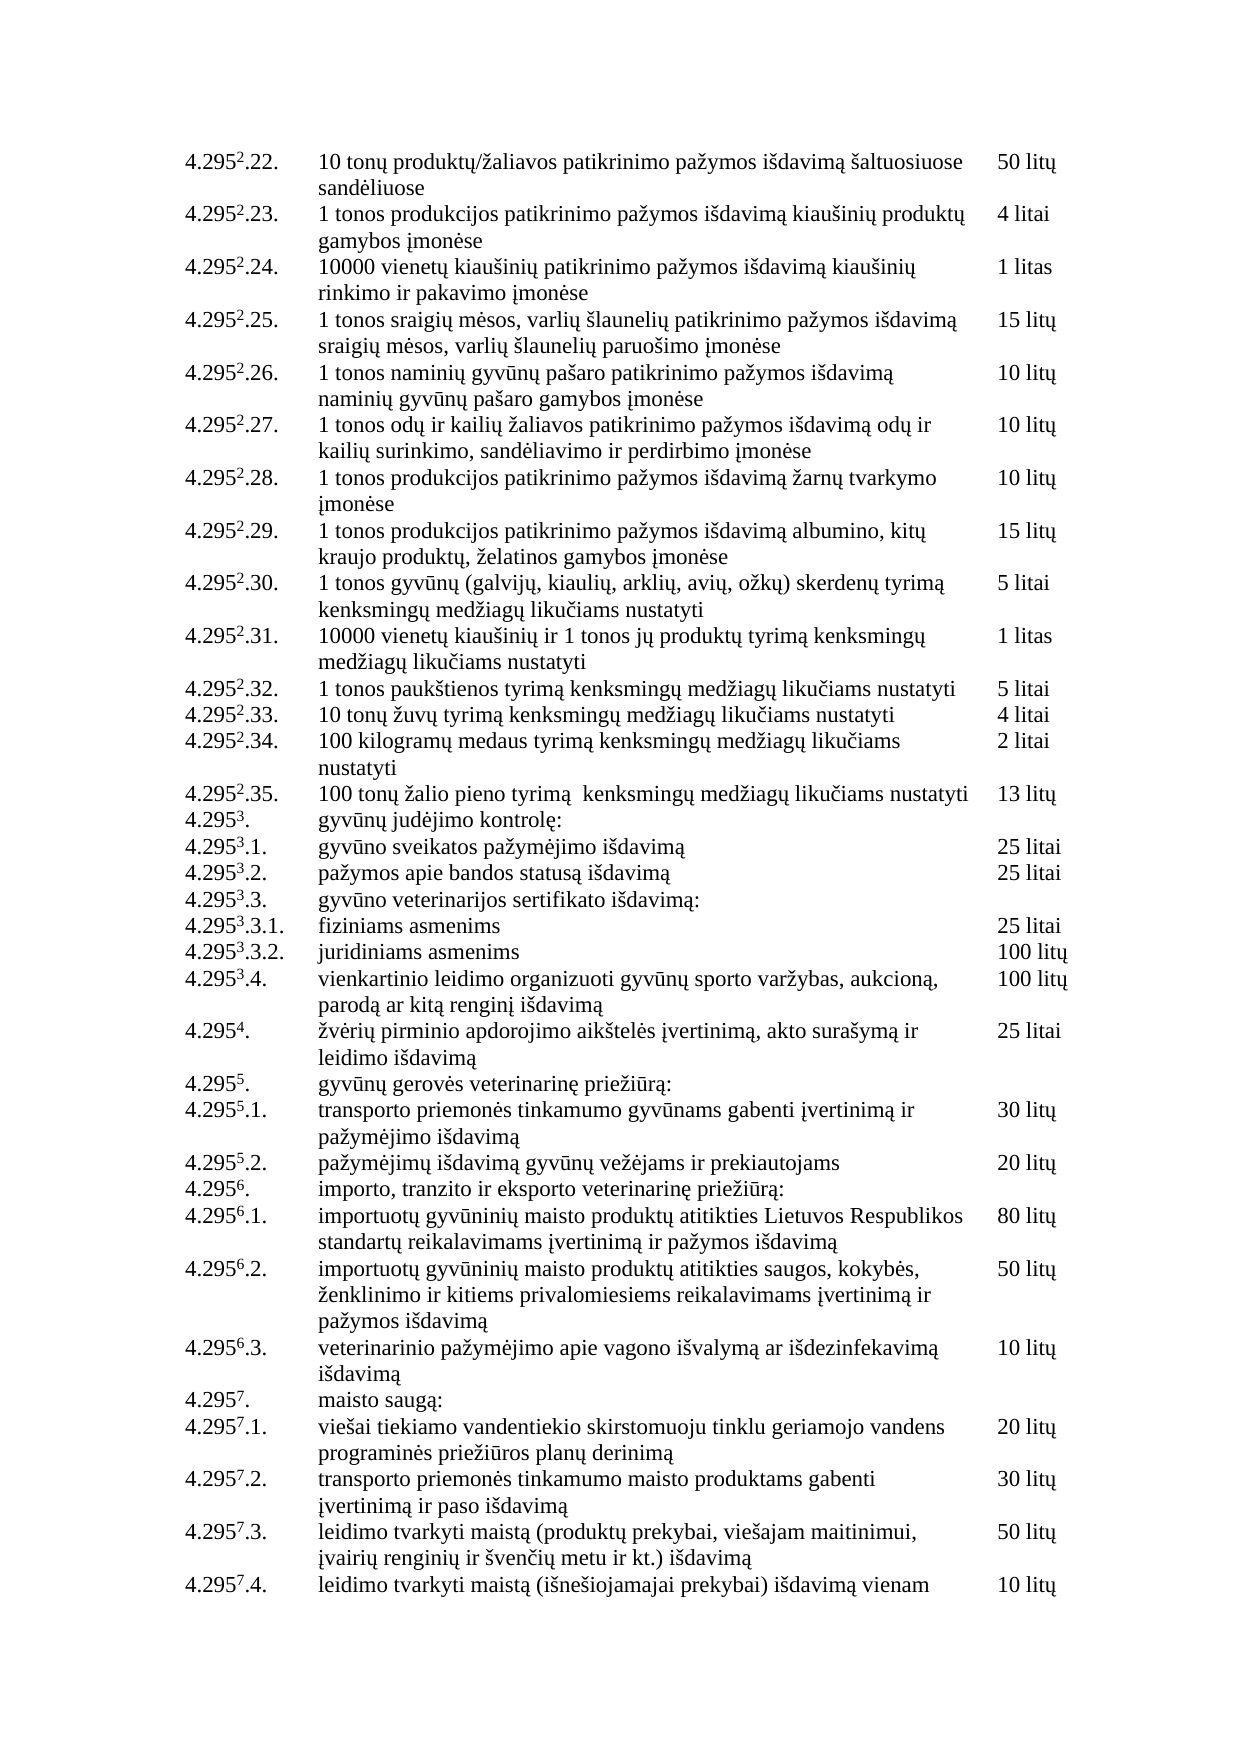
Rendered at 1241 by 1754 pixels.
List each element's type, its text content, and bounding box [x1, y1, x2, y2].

table_cell 4 litai [986, 200, 1148, 253]
table_cell 4.2952.27. [174, 411, 307, 464]
table_cell 4.2957.1. [174, 1413, 307, 1465]
table_cell [986, 1176, 1148, 1202]
table_cell importuotų gyvūninių maisto produktų atitikties saugos, kokybės, ženklinimo ir kitiems privalomiesiems reikalavimams įvertinimą ir pažymos išdavimą [307, 1255, 986, 1334]
table_cell importo, tranzito ir eksporto veterinarinę priežiūrą: [307, 1176, 986, 1202]
table_cell 4.2952.28. [174, 464, 307, 517]
table_cell 1 tonos odų ir kailių žaliavos patikrinimo pažymos išdavimą odų ir kailių surinkimo, sandėliavimo ir perdirbimo įmonėse [307, 411, 986, 464]
table_cell 4.2952.30. [174, 569, 307, 622]
table_cell 15 litų [986, 306, 1148, 358]
table_cell 4.2954. [174, 1018, 307, 1070]
table_cell 13 litų [986, 780, 1148, 807]
table_cell [986, 1070, 1148, 1096]
table_cell 10 litų [986, 359, 1148, 411]
table_cell 10 tonų produktų/žaliavos patikrinimo pažymos išdavimą šaltuosiuose sandėliuose [307, 148, 986, 200]
table_cell 4 litai [986, 701, 1148, 727]
table_cell 5 litai [986, 569, 1148, 622]
table_cell maisto saugą: [307, 1386, 986, 1413]
table_cell importuotų gyvūninių maisto produktų atitikties Lietuvos Respublikos standartų reikalavimams įvertinimą ir pažymos išdavimą [307, 1202, 986, 1254]
table_cell gyvūnų judėjimo kontrolę: [307, 807, 986, 833]
table_cell 4.2957. [174, 1386, 307, 1413]
table_cell 4.2955.2. [174, 1149, 307, 1176]
table_cell 4.2952.25. [174, 306, 307, 358]
table_cell 4.2952.26. [174, 359, 307, 411]
table_cell 4.2956.2. [174, 1255, 307, 1334]
table_cell [986, 1386, 1148, 1413]
table_cell 1 litas [986, 622, 1148, 675]
table_cell 10000 vienetų kiaušinių ir 1 tonos jų produktų tyrimą kenksmingų medžiagų likučiams nustatyti [307, 622, 986, 675]
table_cell 4.2953.3. [174, 886, 307, 912]
table_cell 10 litų [986, 1571, 1148, 1597]
table_cell 4.2957.4. [174, 1571, 307, 1597]
table_cell 20 litų [986, 1149, 1148, 1176]
table_cell fiziniams asmenims [307, 912, 986, 938]
table_cell leidimo tvarkyti maistą (produktų prekybai, viešajam maitinimui, įvairių renginių ir švenčių metu ir kt.) išdavimą [307, 1518, 986, 1571]
table_cell 4.2952.23. [174, 200, 307, 253]
table_cell 4.2952.33. [174, 701, 307, 727]
table_cell pažymos apie bandos statusą išdavimą [307, 859, 986, 886]
table_cell 5 litai [986, 675, 1148, 701]
table_cell 4.2956.3. [174, 1334, 307, 1386]
table_cell [986, 886, 1148, 912]
table_cell 50 litų [986, 1518, 1148, 1571]
table_cell 10 litų [986, 464, 1148, 517]
table_cell viešai tiekiamo vandentiekio skirstomuoju tinklu geriamojo vandens programinės priežiūros planų derinimą [307, 1413, 986, 1465]
table_cell 30 litų [986, 1096, 1148, 1149]
table_cell 4.2956. [174, 1176, 307, 1202]
table_cell 25 litai [986, 833, 1148, 859]
table_cell 4.2952.29. [174, 517, 307, 569]
table_cell juridiniams asmenims [307, 938, 986, 965]
table_cell 10 litų [986, 1334, 1148, 1386]
table_cell gyvūno sveikatos pažymėjimo išdavimą [307, 833, 986, 859]
table_cell 4.2955. [174, 1070, 307, 1096]
table_cell 4.2952.35. [174, 780, 307, 807]
table_cell 30 litų [986, 1465, 1148, 1518]
table_cell 25 litai [986, 912, 1148, 938]
table_cell 80 litų [986, 1202, 1148, 1254]
table_cell 25 litai [986, 1018, 1148, 1070]
table_cell 4.2952.34. [174, 728, 307, 780]
table_cell 4.2957.2. [174, 1465, 307, 1518]
table_cell 1 tonos produkcijos patikrinimo pažymos išdavimą žarnų tvarkymo įmonėse [307, 464, 986, 517]
table_cell 1 tonos produkcijos patikrinimo pažymos išdavimą kiaušinių produktų gamybos įmonėse [307, 200, 986, 253]
table_cell 1 tonos produkcijos patikrinimo pažymos išdavimą albumino, kitų kraujo produktų, želatinos gamybos įmonėse [307, 517, 986, 569]
table_cell gyvūnų gerovės veterinarinę priežiūrą: [307, 1070, 986, 1096]
table_cell 1 tonos sraigių mėsos, varlių šlaunelių patikrinimo pažymos išdavimą sraigių mėsos, varlių šlaunelių paruošimo įmonėse [307, 306, 986, 358]
table_cell [986, 807, 1148, 833]
table_cell 2 litai [986, 728, 1148, 780]
table_cell 4.2953.3.1. [174, 912, 307, 938]
table_cell 100 tonų žalio pieno tyrimą kenksmingų medžiagų likučiams nustatyti [307, 780, 986, 807]
table_cell 100 litų [986, 938, 1148, 965]
table_cell veterinarinio pažymėjimo apie vagono išvalymą ar išdezinfekavimą išdavimą [307, 1334, 986, 1386]
table_cell 100 litų [986, 965, 1148, 1017]
table_cell 4.2952.24. [174, 253, 307, 306]
table_cell 4.2957.3. [174, 1518, 307, 1571]
table_cell 1 tonos paukštienos tyrimą kenksmingų medžiagų likučiams nustatyti [307, 675, 986, 701]
table_cell transporto priemonės tinkamumo gyvūnams gabenti įvertinimą ir pažymėjimo išdavimą [307, 1096, 986, 1149]
table_cell 20 litų [986, 1413, 1148, 1465]
table_cell 4.2955.1. [174, 1096, 307, 1149]
table_cell pažymėjimų išdavimą gyvūnų vežėjams ir prekiautojams [307, 1149, 986, 1176]
table_cell 10 tonų žuvų tyrimą kenksmingų medžiagų likučiams nustatyti [307, 701, 986, 727]
table_cell 50 litų [986, 1255, 1148, 1334]
table_cell 15 litų [986, 517, 1148, 569]
table_cell 100 kilogramų medaus tyrimą kenksmingų medžiagų likučiams nustatyti [307, 728, 986, 780]
table_cell 4.2953. [174, 807, 307, 833]
table_cell 4.2952.22. [174, 148, 307, 200]
table_cell 4.2956.1. [174, 1202, 307, 1254]
table_cell 4.2953.4. [174, 965, 307, 1017]
table_cell 4.2952.32. [174, 675, 307, 701]
table_cell 1 tonos naminių gyvūnų pašaro patikrinimo pažymos išdavimą naminių gyvūnų pašaro gamybos įmonėse [307, 359, 986, 411]
table_cell vienkartinio leidimo organizuoti gyvūnų sporto varžybas, aukcioną, parodą ar kitą renginį išdavimą [307, 965, 986, 1017]
table_cell transporto priemonės tinkamumo maisto produktams gabenti įvertinimą ir paso išdavimą [307, 1465, 986, 1518]
table_cell žvėrių pirminio apdorojimo aikštelės įvertinimą, akto surašymą ir leidimo išdavimą [307, 1018, 986, 1070]
table_cell 10000 vienetų kiaušinių patikrinimo pažymos išdavimą kiaušinių rinkimo ir pakavimo įmonėse [307, 253, 986, 306]
table_cell 50 litų [986, 148, 1148, 200]
table_cell 4.2953.3.2. [174, 938, 307, 965]
table_cell 25 litai [986, 859, 1148, 886]
table_cell 10 litų [986, 411, 1148, 464]
table_cell 4.2953.1. [174, 833, 307, 859]
table_cell 1 litas [986, 253, 1148, 306]
table_cell gyvūno veterinarijos sertifikato išdavimą: [307, 886, 986, 912]
table_cell 1 tonos gyvūnų (galvijų, kiaulių, arklių, avių, ožkų) skerdenų tyrimą kenksmingų medžiagų likučiams nustatyti [307, 569, 986, 622]
table_cell 4.2953.2. [174, 859, 307, 886]
table_cell leidimo tvarkyti maistą (išnešiojamajai prekybai) išdavimą vienam [307, 1571, 986, 1597]
table_cell 4.2952.31. [174, 622, 307, 675]
